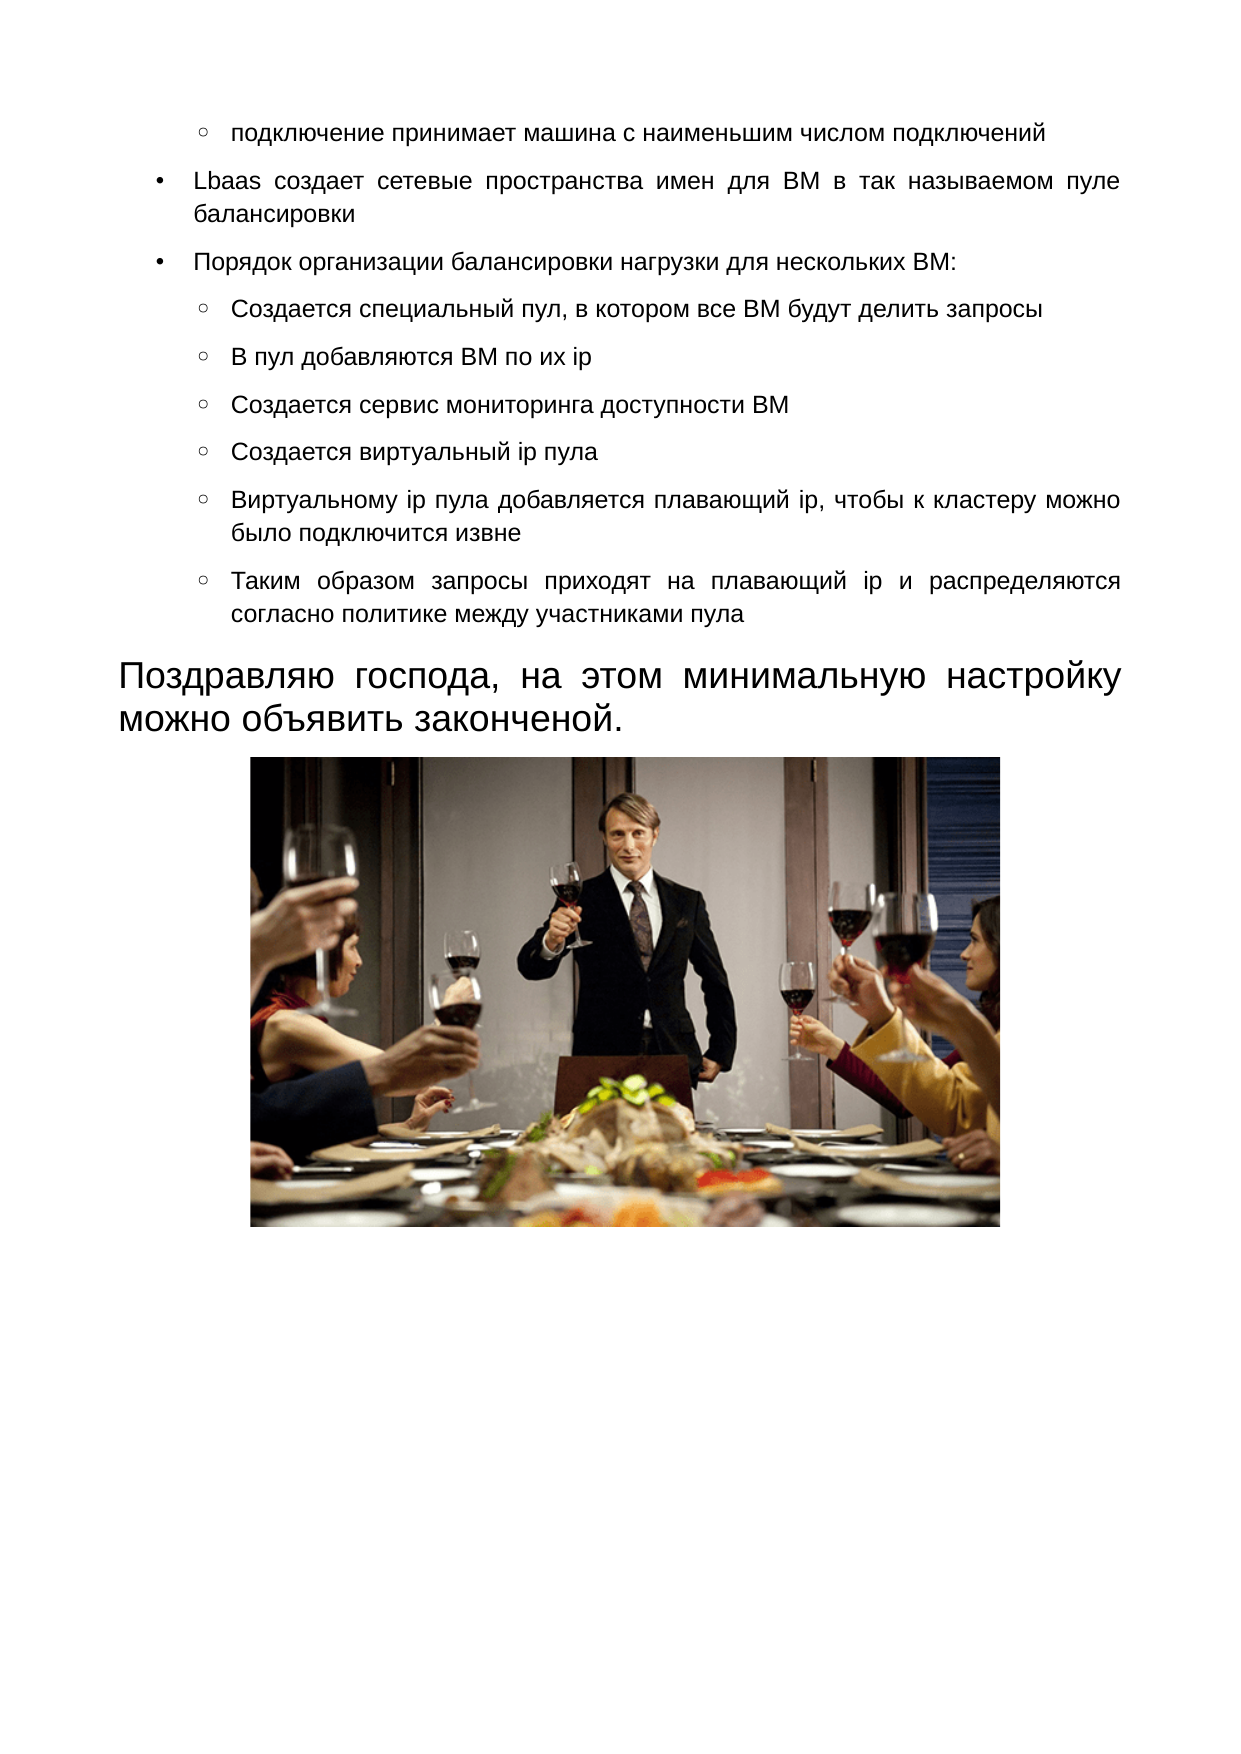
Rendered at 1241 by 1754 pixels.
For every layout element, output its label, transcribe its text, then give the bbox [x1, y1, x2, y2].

subtitle Поздравляю господа, на этом минимальную настройку можно объявить законченой. [118, 653, 1122, 739]
list Создается виртуальный ip пула [193, 437, 1122, 466]
list Виртуальному ip пула добавляется плавающий ip, чтобы к кластеру можно было подключится извне [193, 485, 1122, 547]
picture [250, 757, 1001, 1227]
list В пул добавляются ВМ по их ip [193, 342, 1122, 371]
list Порядок организации балансировки нагрузки для нескольких ВМ: [156, 247, 1122, 275]
list подключение принимает машина с наименьшим числом подключений [193, 118, 1122, 147]
list Создается специальный пул, в котором все ВМ будут делить запросы [193, 294, 1122, 323]
list Lbaas создает сетевые пространства имен для ВМ в так называемом пуле балансировки [156, 166, 1122, 228]
list Создается сервис мониторинга доступности ВМ [193, 390, 1122, 418]
list Таким образом запросы приходят на плавающий ip и распределяются согласно политике между участниками пула [193, 566, 1122, 628]
